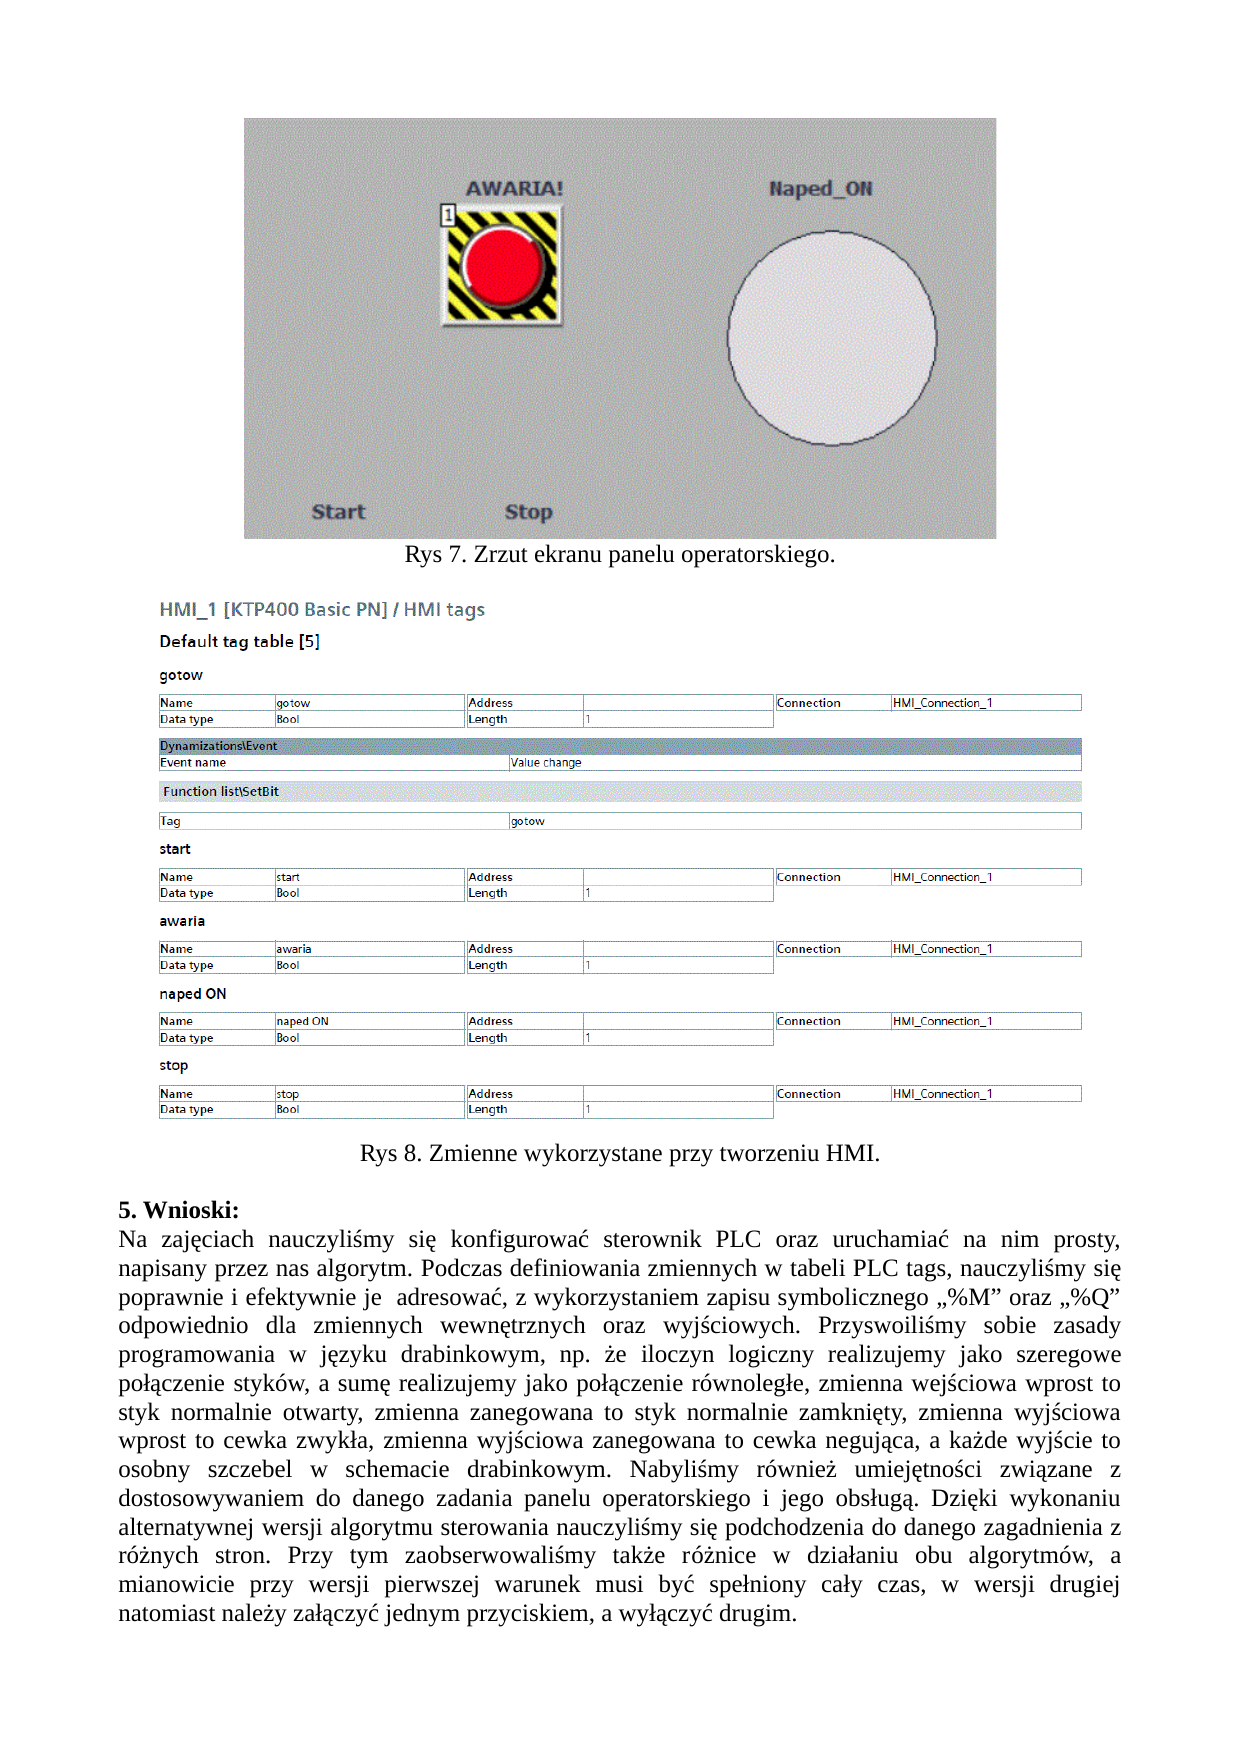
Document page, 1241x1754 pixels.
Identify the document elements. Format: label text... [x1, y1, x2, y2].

text Rys 8. Zmienne wykorzystane przy tworzeniu HMI. [118, 1138, 1122, 1167]
picture [244, 118, 997, 539]
text Rys 7. Zrzut ekranu panelu operatorskiego. [118, 539, 1122, 568]
picture [154, 596, 1086, 1138]
text Na zajęciach nauczyliśmy się konfigurować sterownik PLC oraz uruchamiać na nim prosty, napisany przez nas algorytm. Podczas definiowania zmiennych w tabeli PLC tags, nauczyliśmy się poprawnie i efektywnie je adresować, z wykorzystaniem zapisu symbolicznego „%M” oraz „%Q” odpowiednio dla zmiennych wewnętrznych oraz wyjściowych. Przyswoiliśmy sobie zasady programowania w języku drabinkowym, np. że iloczyn logiczny realizujemy jako szeregowe połączenie styków, a sumę realizujemy jako połączenie równoległe, zmienna wejściowa wprost to styk normalnie otwarty, zmienna zanegowana to styk normalnie zamknięty, zmienna wyjściowa wprost to cewka zwykła, zmienna wyjściowa zanegowana to cewka negująca, a każde wyjście to osobny szczebel w schemacie drabinkowym. Nabyliśmy również umiejętności związane z dostosowywaniem do danego zadania panelu operatorskiego i jego obsługą. Dzięki wykonaniu alternatywnej wersji algorytmu sterowania nauczyliśmy się podchodzenia do danego zagadnienia z różnych stron. Przy tym zaobserwowaliśmy także różnice w działaniu obu algorytmów, a mianowicie przy wersji pierwszej warunek musi być spełniony cały czas, w wersji drugiej natomiast należy załączyć jednym przyciskiem, a wyłączyć drugim. [118, 1224, 1122, 1627]
text 5. Wnioski: [118, 1195, 1122, 1224]
